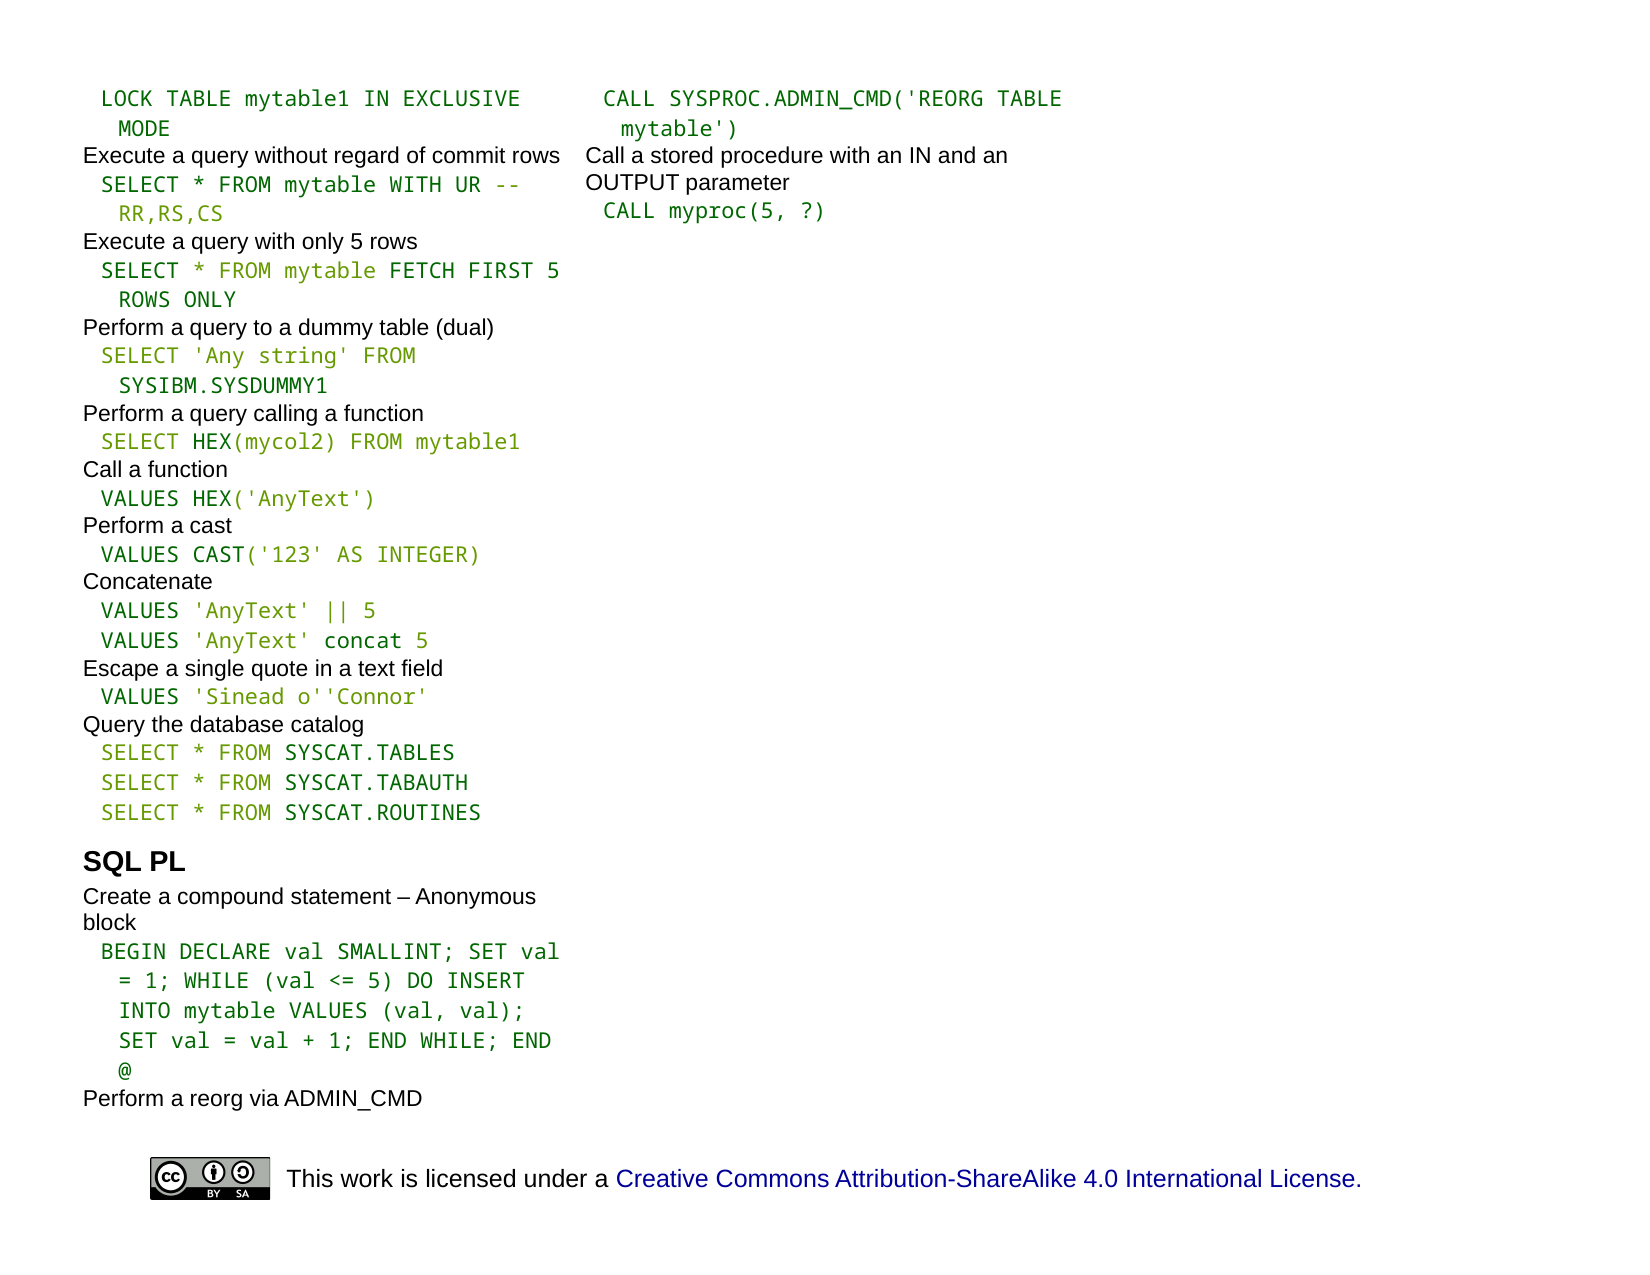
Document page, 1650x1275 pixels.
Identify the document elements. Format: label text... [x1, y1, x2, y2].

text Escape a single quote in a text field [83, 654, 562, 681]
text Perform a query to a dummy table (dual) [83, 314, 562, 341]
text Concatenate [83, 568, 562, 595]
picture [150, 1157, 271, 1200]
text Perform a cast [83, 512, 562, 539]
text SELECT * FROM mytable WITH UR --RR,RS,CS [100, 169, 562, 228]
text SELECT * FROM SYSCAT.ROUTINES [100, 797, 562, 826]
text Execute a query without regard of commit rows [83, 142, 562, 169]
text BEGIN DECLARE val SMALLINT; SET val = 1; WHILE (val <= 5) DO INSERT INTO mytable VALUES (val, val); SET val = val + 1; END WHILE; END @ [100, 936, 562, 1085]
subtitle SQL PL [83, 844, 562, 877]
text SELECT * FROM SYSCAT.TABLES [100, 737, 562, 767]
text VALUES HEX('AnyText') [100, 483, 562, 512]
text SELECT * FROM SYSCAT.TABAUTH [100, 767, 562, 797]
text Execute a query with only 5 rows [83, 228, 562, 254]
text SELECT 'Any string' FROM SYSIBM.SYSDUMMY1 [100, 341, 562, 400]
text CALL SYSPROC.ADMIN_CMD('REORG TABLE mytable') [603, 83, 1064, 142]
text Perform a reorg via ADMIN_CMD [83, 1085, 562, 1111]
text Perform a query calling a function [83, 400, 562, 426]
text Query the database catalog [83, 711, 562, 737]
text VALUES 'AnyText' concat 5 [100, 625, 562, 654]
text Create a compound statement – Anonymous block [83, 883, 562, 936]
text VALUES CAST('123' AS INTEGER) [100, 539, 562, 568]
text LOCK TABLE mytable1 IN EXCLUSIVE MODE [100, 83, 562, 142]
text Call a function [83, 456, 562, 483]
text SELECT * FROM mytable FETCH FIRST 5 ROWS ONLY [100, 254, 562, 314]
text SELECT HEX(mycol2) FROM mytable1 [100, 426, 562, 456]
text VALUES 'AnyText' || 5 [100, 595, 562, 625]
text VALUES 'Sinead o''Connor' [100, 681, 562, 711]
text Call a stored procedure with an IN and an OUTPUT parameter [585, 142, 1064, 195]
text CALL myproc(5, ?) [603, 195, 1064, 225]
